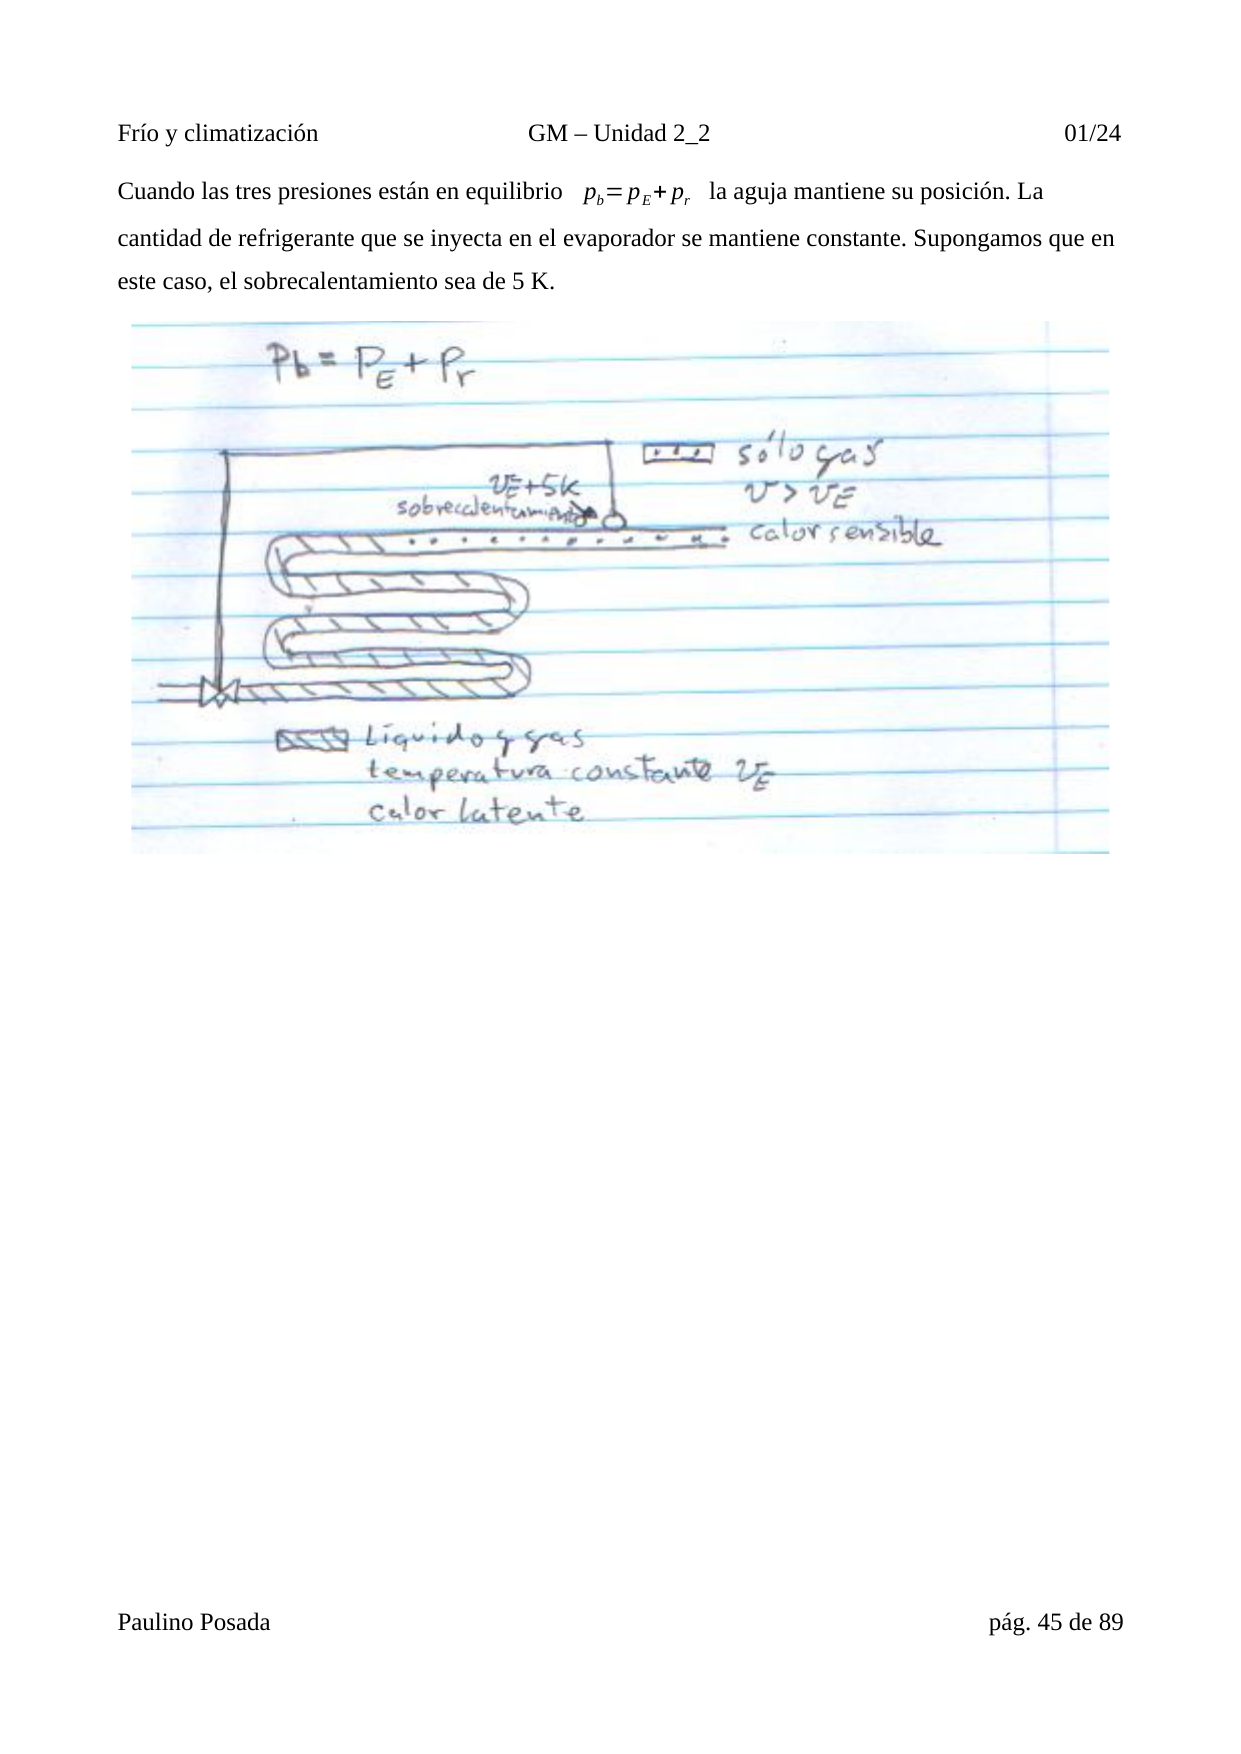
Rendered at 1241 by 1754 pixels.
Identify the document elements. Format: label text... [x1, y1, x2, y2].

picture [131, 321, 1110, 854]
text Cuando las tres presiones están en equilibriola aguja mantiene su posición. La cantidad de refrigerante que se inyecta en el evaporador se mantiene constante. Supongamos que en este caso, el sobrecalentamiento sea de 5 K. [117, 176, 1123, 295]
